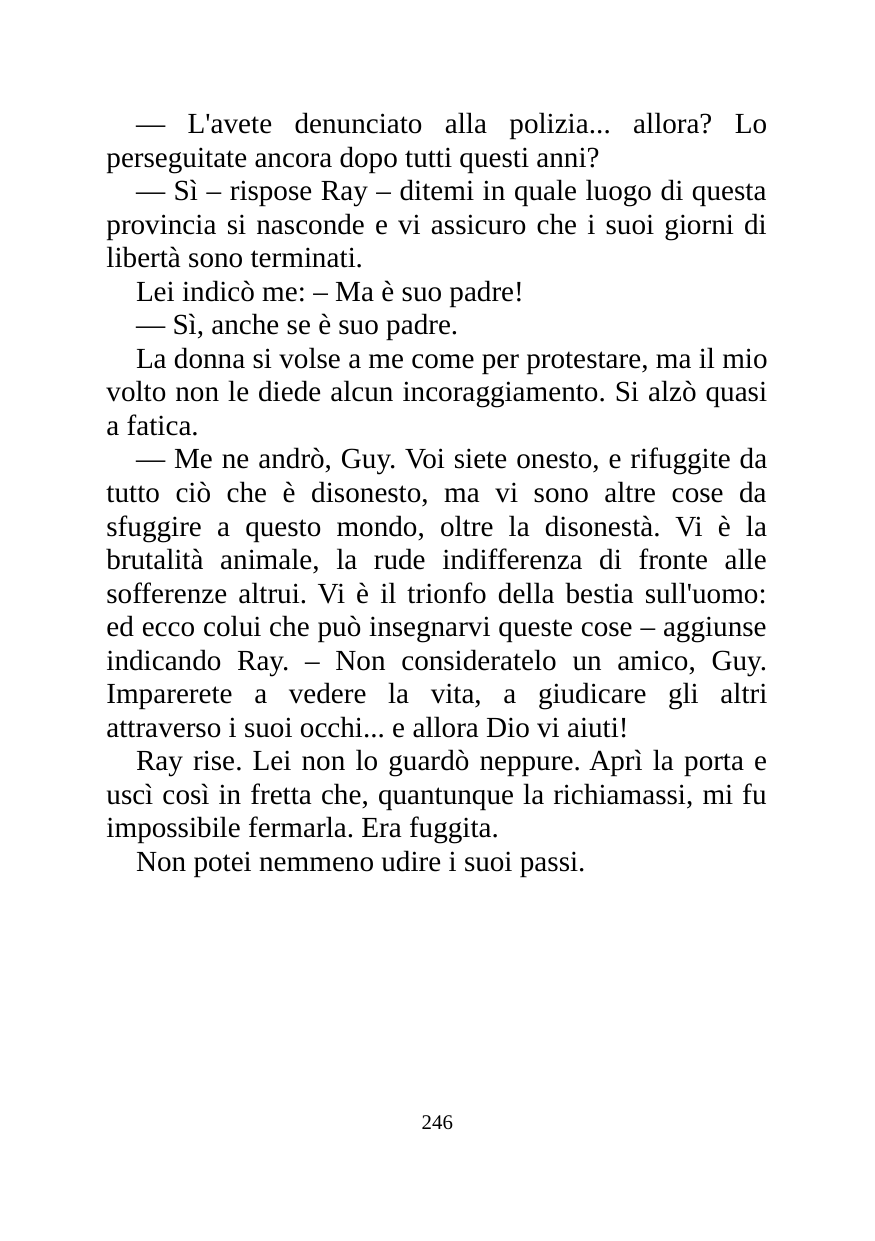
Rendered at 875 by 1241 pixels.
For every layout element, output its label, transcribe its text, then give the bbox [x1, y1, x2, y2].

text Ray rise. Lei non lo guardò neppure. Aprì la porta e uscì così in fretta che, quantunque la richiamassi, mi fu impossibile fermarla. Era fuggita. [106, 743, 768, 844]
text — Sì – rispose Ray – ditemi in quale luogo di questa provincia si nasconde e vi assicuro che i suoi giorni di libertà sono terminati. [106, 173, 768, 274]
text Non potei nemmeno udire i suoi passi. [106, 844, 768, 878]
text — Sì, anche se è suo padre. [106, 307, 768, 341]
text — L'avete denunciato alla polizia... allora? Lo perseguitate ancora dopo tutti questi anni? [106, 106, 768, 173]
text — Me ne andrò, Guy. Voi siete onesto, e rifuggite da tutto ciò che è disonesto, ma vi sono altre cose da sfuggire a questo mondo, oltre la disonestà. Vi è la brutalità animale, la rude indifferenza di fronte alle sofferenze altrui. Vi è il trionfo della bestia sull'uomo: ed ecco colui che può insegnarvi queste cose – aggiunse indicando Ray. – Non consideratelo un amico, Guy. Imparerete a vedere la vita, a giudicare gli altri attraverso i suoi occhi... e allora Dio vi aiuti! [106, 442, 768, 743]
text Lei indicò me: – Ma è suo padre! [106, 274, 768, 307]
text La donna si volse a me come per protestare, ma il mio volto non le diede alcun incoraggiamento. Si alzò quasi a fatica. [106, 341, 768, 442]
